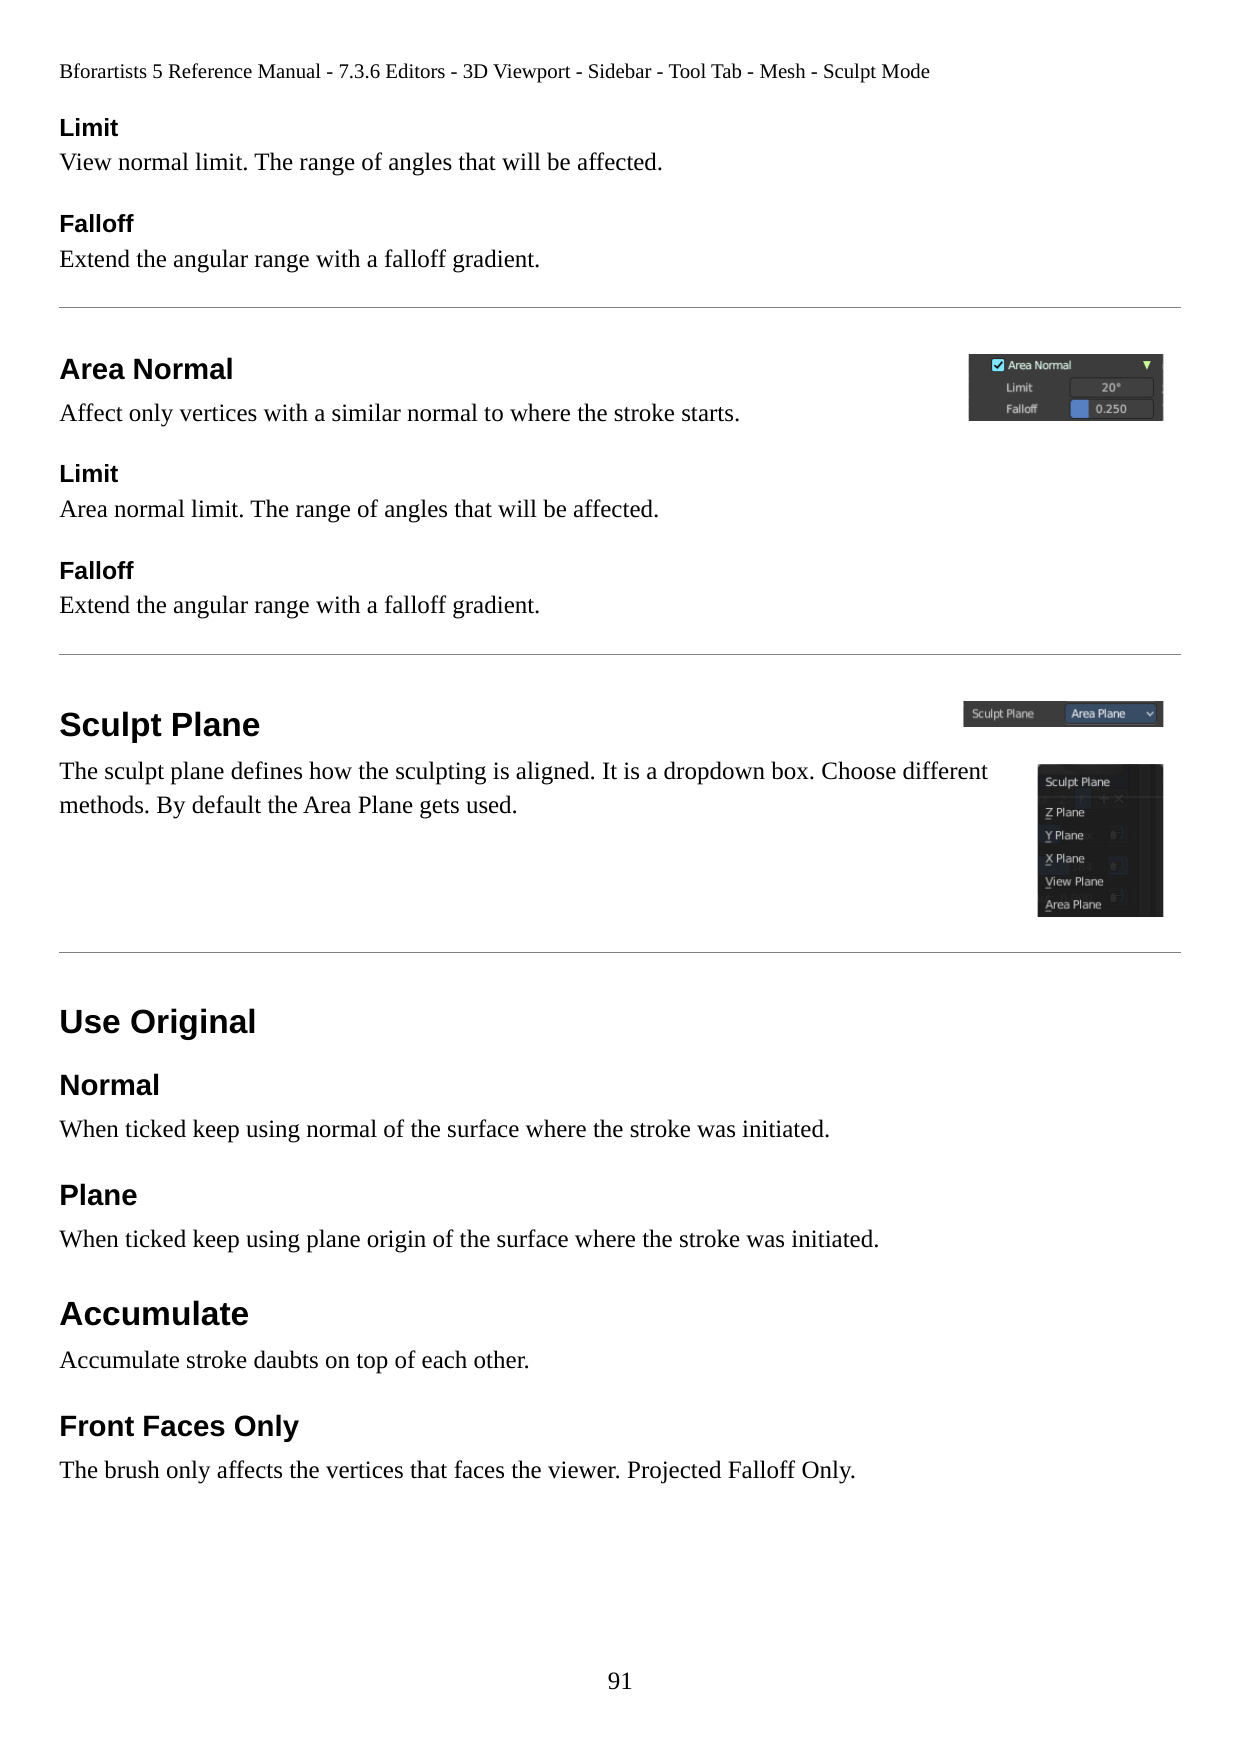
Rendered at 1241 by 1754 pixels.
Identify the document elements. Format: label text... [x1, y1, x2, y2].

subtitle Limit [59, 113, 1181, 141]
subtitle Limit [59, 459, 1181, 488]
text View normal limit. The range of angles that will be affected. [59, 147, 1181, 176]
text Accumulate stroke daubts on top of each other. [59, 1345, 1181, 1374]
subtitle Front Faces Only [59, 1409, 1181, 1443]
subtitle Area Normal [59, 352, 1181, 385]
subtitle Normal [59, 1068, 1181, 1102]
text Area normal limit. The range of angles that will be affected. [59, 494, 1181, 523]
subtitle Falloff [59, 556, 1181, 584]
picture [963, 701, 1164, 727]
text When ticked keep using plane origin of the surface where the stroke was initiated. [59, 1224, 1181, 1253]
picture [968, 354, 1164, 421]
text Affect only vertices with a similar normal to where the stroke starts. [59, 398, 1181, 427]
text Extend the angular range with a falloff gradient. [59, 244, 1181, 272]
subtitle Plane [59, 1178, 1181, 1212]
subtitle Falloff [59, 209, 1181, 237]
text The sculpt plane defines how the sculpting is aligned. It is a dropdown box. Choose different methods. By default the Area Plane gets used. [59, 756, 1181, 819]
text Extend the angular range with a falloff gradient. [59, 591, 1181, 619]
text When ticked keep using normal of the surface where the stroke was initiated. [59, 1114, 1181, 1143]
subtitle Accumulate [59, 1294, 1181, 1333]
text The brush only affects the vertices that faces the viewer. Projected Falloff Only. [59, 1455, 1181, 1484]
subtitle Use Original [59, 1002, 1181, 1041]
picture [1037, 764, 1164, 917]
subtitle Sculpt Plane [59, 704, 1181, 743]
